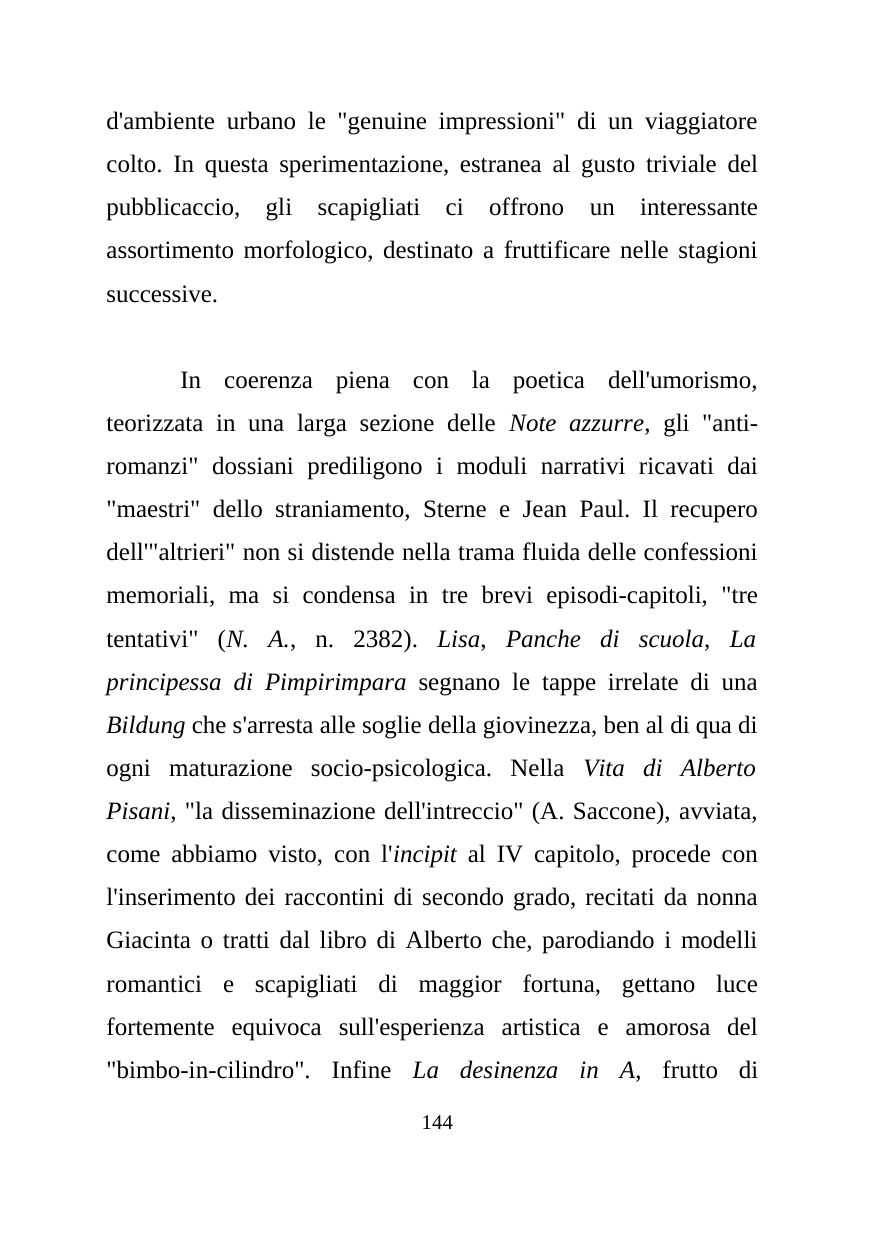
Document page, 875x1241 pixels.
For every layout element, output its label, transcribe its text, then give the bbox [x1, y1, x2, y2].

text d'ambiente urbano le "genuine impressioni" di un viaggiatore colto. In questa sperimentazione, estranea al gusto triviale del pubblicaccio, gli scapigliati ci offrono un interessante assortimento morfologico, destinato a fruttificare nelle stagioni successive. [106, 106, 758, 307]
text In coerenza piena con la poetica dell'umorismo, teorizzata in una larga sezione delle Note azzurre, gli "anti-romanzi" dossiani prediligono i moduli narrativi ricavati dai "maestri" dello straniamento, Sterne e Jean Paul. Il recupero dell'"altrieri" non si distende nella trama fluida delle confessioni memoriali, ma si condensa in tre brevi episodi-capitoli, "tre tentativi" (N. A., n. 2382). Lisa, Panche di scuola, La principessa di Pimpirimpara segnano le tappe irrelate di una Bildung che s'arresta alle soglie della giovinezza, ben al di qua di ogni maturazione socio-psicologica. Nella Vita di Alberto Pisani, "la disseminazione dell'intreccio" (A. Saccone), avviata, come abbiamo visto, con l'incipit al IV capitolo, procede con l'inserimento dei raccontini di secondo grado, recitati da nonna Giacinta o tratti dal libro di Alberto che, parodiando i modelli romantici e scapigliati di maggior fortuna, gettano luce fortemente equivoca sull'esperienza artistica e amorosa del "bimbo-in-cilindro". Infine La desinenza in A, frutto di [106, 365, 758, 1084]
